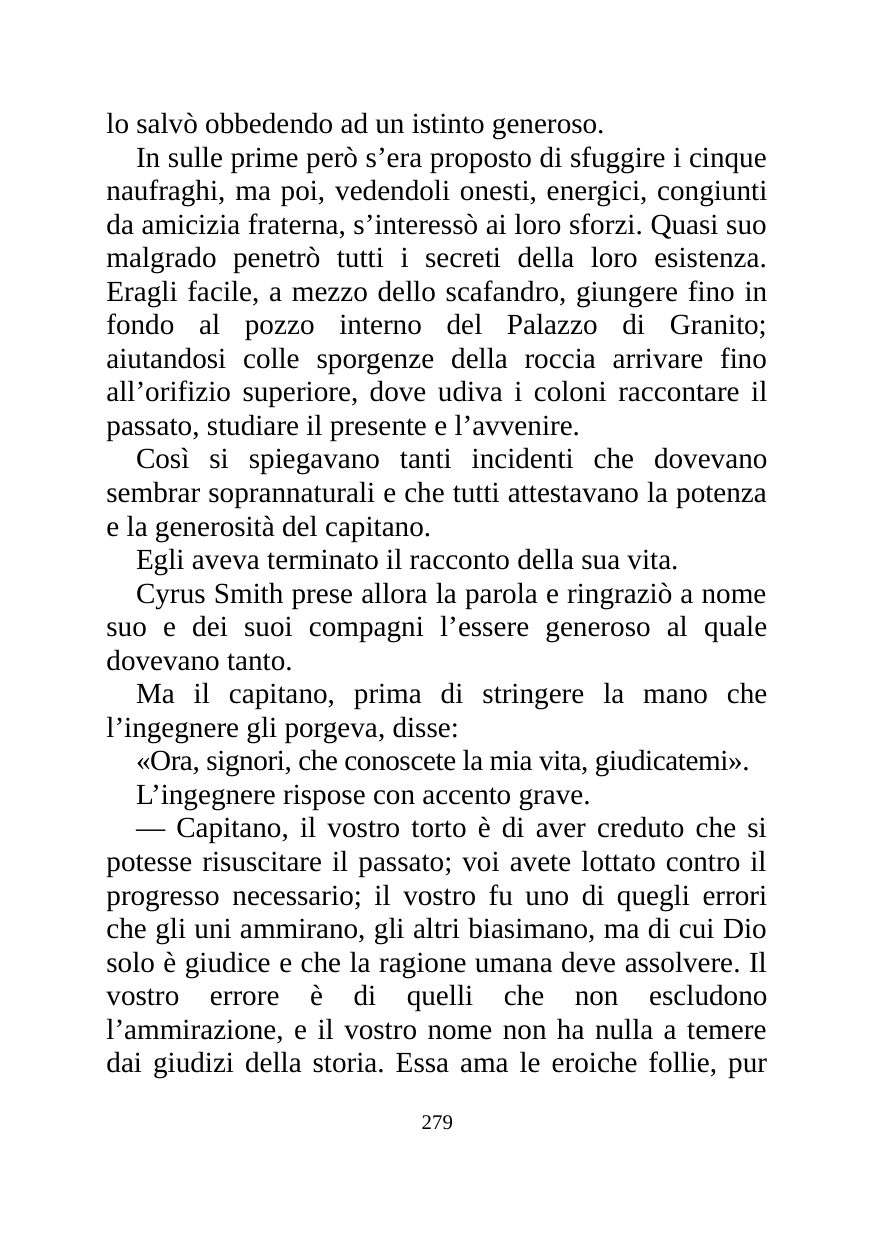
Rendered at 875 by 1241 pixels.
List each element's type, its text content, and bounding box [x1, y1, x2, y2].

text Egli aveva terminato il racconto della sua vita. [106, 542, 768, 576]
text «Ora, signori, che conoscete la mia vita, giudicatemi». [106, 743, 768, 777]
text Così si spiegavano tanti incidenti che dovevano sembrar soprannaturali e che tutti attestavano la potenza e la generosità del capitano. [106, 442, 768, 542]
text In sulle prime però s’era proposto di sfuggire i cinque naufraghi, ma poi, vedendoli onesti, energici, congiunti da amicizia fraterna, s’interessò ai loro sforzi. Quasi suo malgrado penetrò tutti i secreti della loro esistenza. Eragli facile, a mezzo dello scafandro, giungere fino in fondo al pozzo interno del Palazzo di Granito; aiutandosi colle sporgenze della roccia arrivare fino all’orifizio superiore, dove udiva i coloni raccontare il passato, studiare il presente e l’avvenire. [106, 140, 768, 442]
text Cyrus Smith prese allora la parola e ringraziò a nome suo e dei suoi compagni l’essere generoso al quale dovevano tanto. [106, 576, 768, 676]
text lo salvò obbedendo ad un istinto generoso. [106, 106, 768, 140]
text L’ingegnere rispose con accento grave. [106, 777, 768, 811]
text — Capitano, il vostro torto è di aver creduto che si potesse risuscitare il passato; voi avete lottato contro il progresso necessario; il vostro fu uno di quegli errori che gli uni ammirano, gli altri biasimano, ma di cui Dio solo è giudice e che la ragione umana deve assolvere. Il vostro errore è di quelli che non escludono l’ammirazione, e il vostro nome non ha nulla a temere dai giudizi della storia. Essa ama le eroiche follie, pur [106, 811, 768, 1079]
text Ma il capitano, prima di stringere la mano che l’ingegnere gli porgeva, disse: [106, 676, 768, 743]
